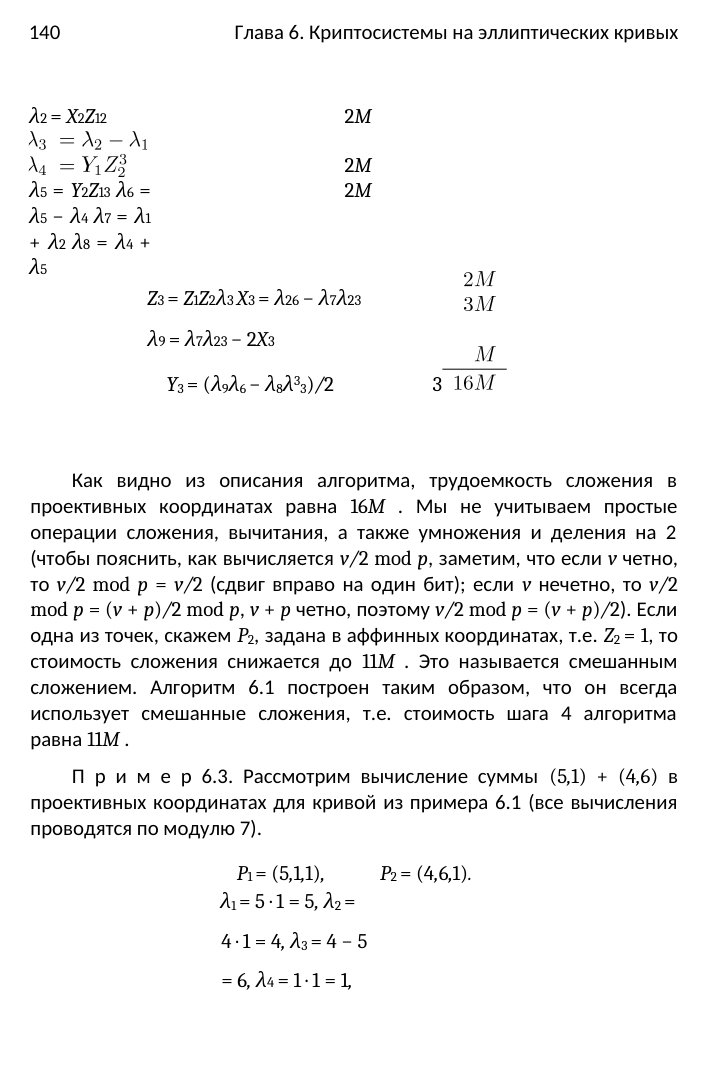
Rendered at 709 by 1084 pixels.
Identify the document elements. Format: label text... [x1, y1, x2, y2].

text П р и м е р 6.3. Рассмотрим вычисление суммы (5,1) + (4,6) в проективных координатах для кривой из примера 6.1 (все вычисления проводятся по модулю 7). [30, 763, 678, 841]
table_cell λ5 = Y2Z13 λ6 = λ5 − λ4 λ7 = λ1 + λ2 λ8 = λ4 + λ5 [29, 179, 221, 282]
table_cell 2M [221, 179, 373, 282]
text P1 = (5,1,1), P2 = (4,6,1). [29, 858, 678, 886]
table_cell [29, 131, 33, 142]
table_header [29, 78, 221, 104]
table_cell 2M [221, 105, 373, 131]
text Z3 = Z1Z2λ3 X3 = λ26 − λ7λ23 [147, 287, 506, 311]
table_cell λ2 = X2Z12 [29, 105, 221, 131]
text λ9 = λ7λ23 − 2X3 [147, 328, 506, 352]
table_cell 2M [221, 131, 373, 179]
text λ1 = 5 · 1 = 5, λ2 = 4 · 1 = 4, λ3 = 4 − 5 = 6, λ4 = 1 · 1 = 1, [220, 890, 369, 993]
table_cell [29, 131, 221, 179]
text Как видно из описания алгоритма, трудоемкость сложения в проективных координатах равна 16M . Мы не учитываем простые операции сложения, вычитания, а также умножения и деления на 2 (чтобы пояснить, как вычисляется v/2 mod p, заметим, что если v четно, то v/2 mod p = v/2 (сдвиг вправо на один бит); если v нечетно, то v/2 mod p = (v + p)/2 mod p, v + p четно, поэтому v/2 mod p = (v + p)/2). Если одна из точек, скажем P2, задана в аффинных координатах, т.е. Z2 = 1, то стоимость сложения снижается до 11M . Это называется смешанным сложением. Алгоритм 6.1 построен таким образом, что он всегда использует смешанные сложения, т.е. стоимость шага 4 алгоритма равна 11M . [30, 467, 678, 751]
table_header [221, 78, 373, 104]
text Y3 = (λ9λ6 − λ8λ33)/2 3 [29, 369, 678, 397]
